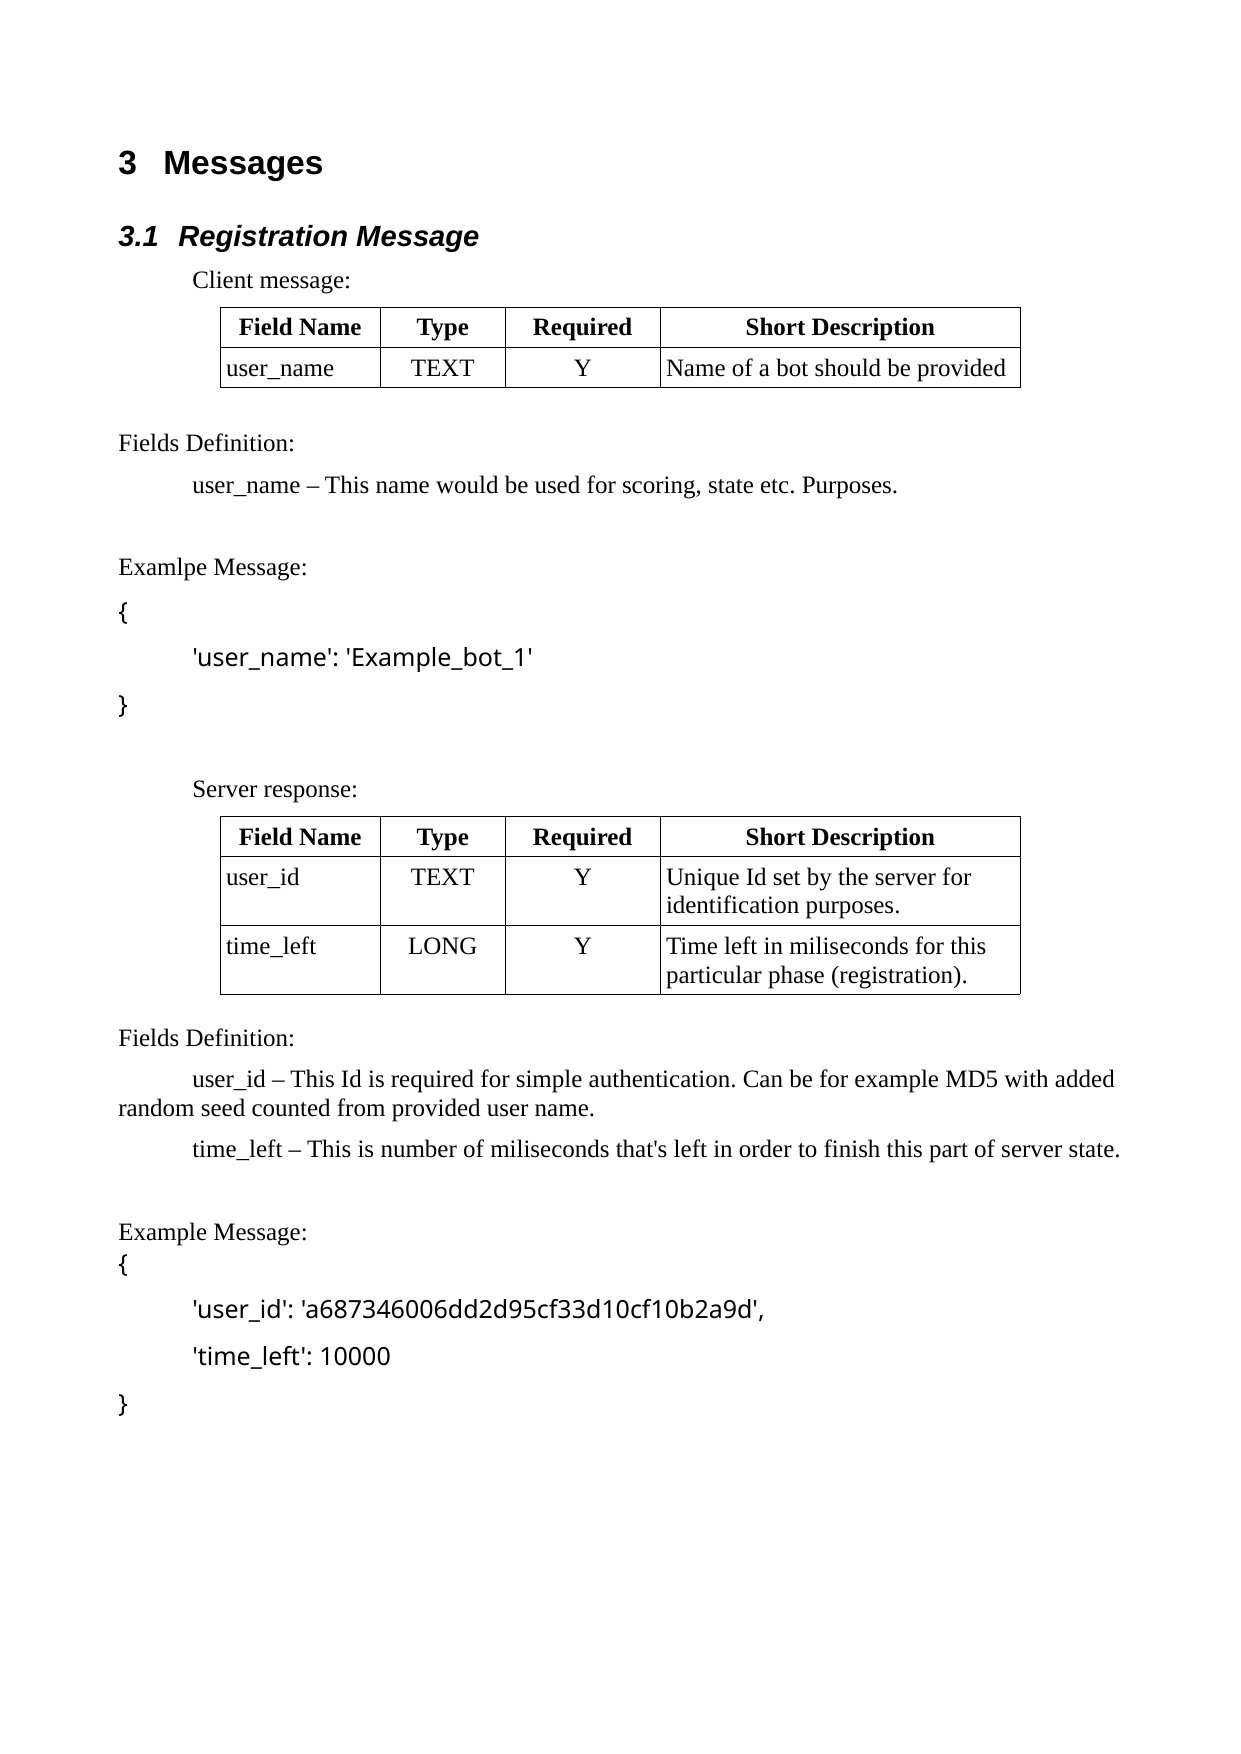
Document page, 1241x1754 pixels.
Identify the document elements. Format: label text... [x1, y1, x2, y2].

table_header Required [506, 817, 660, 856]
table_cell time_left [221, 926, 380, 994]
text 'user_name': 'Example_bot_1' [118, 640, 1122, 674]
subtitle Messages [118, 143, 1122, 182]
table_header Type [381, 817, 505, 856]
table_header Short Description [661, 308, 1020, 347]
text { [118, 593, 1122, 628]
table_cell Name of a bot should be provided [661, 348, 1020, 387]
table_cell Time left in miliseconds for this particular phase (registration). [661, 926, 1020, 994]
text user_name – This name would be used for scoring, state etc. Purposes. [118, 470, 1122, 498]
table_header Field Name [221, 817, 380, 856]
table_cell TEXT [381, 857, 505, 925]
text user_id – This Id is required for simple authentication. Can be for example MD5 with added random seed counted from provided user name. [118, 1064, 1122, 1122]
text 'user_id': 'a687346006dd2d95cf33d10cf10b2a9d', [118, 1292, 1122, 1326]
table_cell LONG [381, 926, 505, 994]
text Examlpe Message: [118, 552, 1122, 581]
table_header Required [506, 308, 660, 347]
text Fields Definition: [118, 428, 1122, 457]
text { [118, 1246, 1122, 1279]
text Client message: [118, 265, 1122, 294]
table_header Short Description [661, 817, 1020, 856]
text Server response: [118, 774, 1122, 803]
text time_left – This is number of miliseconds that's left in order to finish this part of server state. [118, 1134, 1122, 1163]
table_cell user_name [221, 348, 380, 387]
subtitle Registration Message [118, 219, 1122, 253]
text 'time_left': 10000 [118, 1339, 1122, 1373]
table_header Field Name [221, 308, 380, 347]
text } [118, 687, 1122, 721]
table_cell Y [506, 926, 660, 994]
text Example Message: [118, 1217, 1122, 1246]
table_cell TEXT [381, 348, 505, 387]
table_cell Y [506, 857, 660, 925]
text Fields Definition: [118, 1023, 1122, 1052]
table_cell user_id [221, 857, 380, 925]
text } [118, 1385, 1122, 1419]
table_header Type [381, 308, 505, 347]
table_cell Y [506, 348, 660, 387]
table_cell Unique Id set by the server for identification purposes. [661, 857, 1020, 925]
